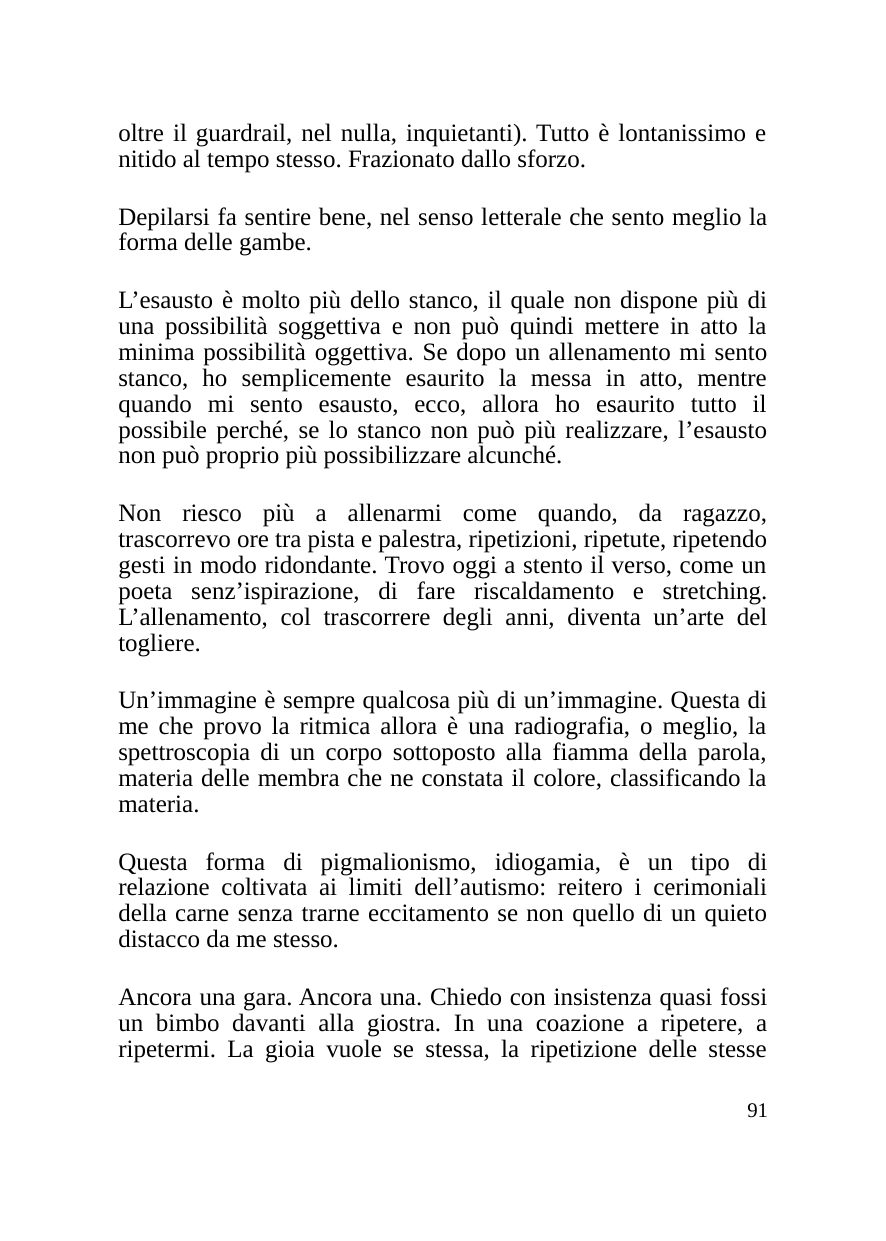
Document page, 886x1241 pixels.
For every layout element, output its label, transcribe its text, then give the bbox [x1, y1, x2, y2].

text Ancora una gara. Ancora una. Chiedo con insistenza quasi fossi un bimbo davanti alla giostra. In una coazione a ripetere, a ripetermi. La gioia vuole se stessa, la ripetizione delle stesse [118, 982, 768, 1062]
text Questa forma di pigmalionismo, idiogamia, è un tipo di relazione coltivata ai limiti dell’autismo: reitero i cerimoniali della carne senza trarne eccitamento se non quello di un quieto distacco da me stesso. [118, 847, 768, 953]
text oltre il guardrail, nel nulla, inquietanti). Tutto è lontanissimo e nitido al tempo stesso. Frazionato dallo sforzo. [118, 118, 768, 173]
text Un’immagine è sempre qualcosa più di un’immagine. Questa di me che provo la ritmica allora è una radiografia, o meglio, la spettroscopia di un corpo sottoposto alla fiamma della parola, materia delle membra che ne constata il colore, classificando la materia. [118, 685, 768, 818]
text Non riesco più a allenarmi come quando, da ragazzo, trascorrevo ore tra pista e palestra, ripetizioni, ripetute, ripetendo gesti in modo ridondante. Trovo oggi a stento il verso, come un poeta senz’ispirazione, di fare riscaldamento e stretching. L’allenamento, col trascorrere degli anni, diventa un’arte del togliere. [118, 498, 768, 657]
text L’esausto è molto più dello stanco, il quale non dispone più di una possibilità soggettiva e non può quindi mettere in atto la minima possibilità oggettiva. Se dopo un allenamento mi sento stanco, ho semplicemente esaurito la messa in atto, mentre quando mi sento esausto, ecco, allora ho esaurito tutto il possibile perché, se lo stanco non può più realizzare, l’esausto non può proprio più possibilizzare alcunché. [118, 285, 768, 469]
text Depilarsi fa sentire bene, nel senso letterale che sento meglio la forma delle gambe. [118, 202, 768, 256]
